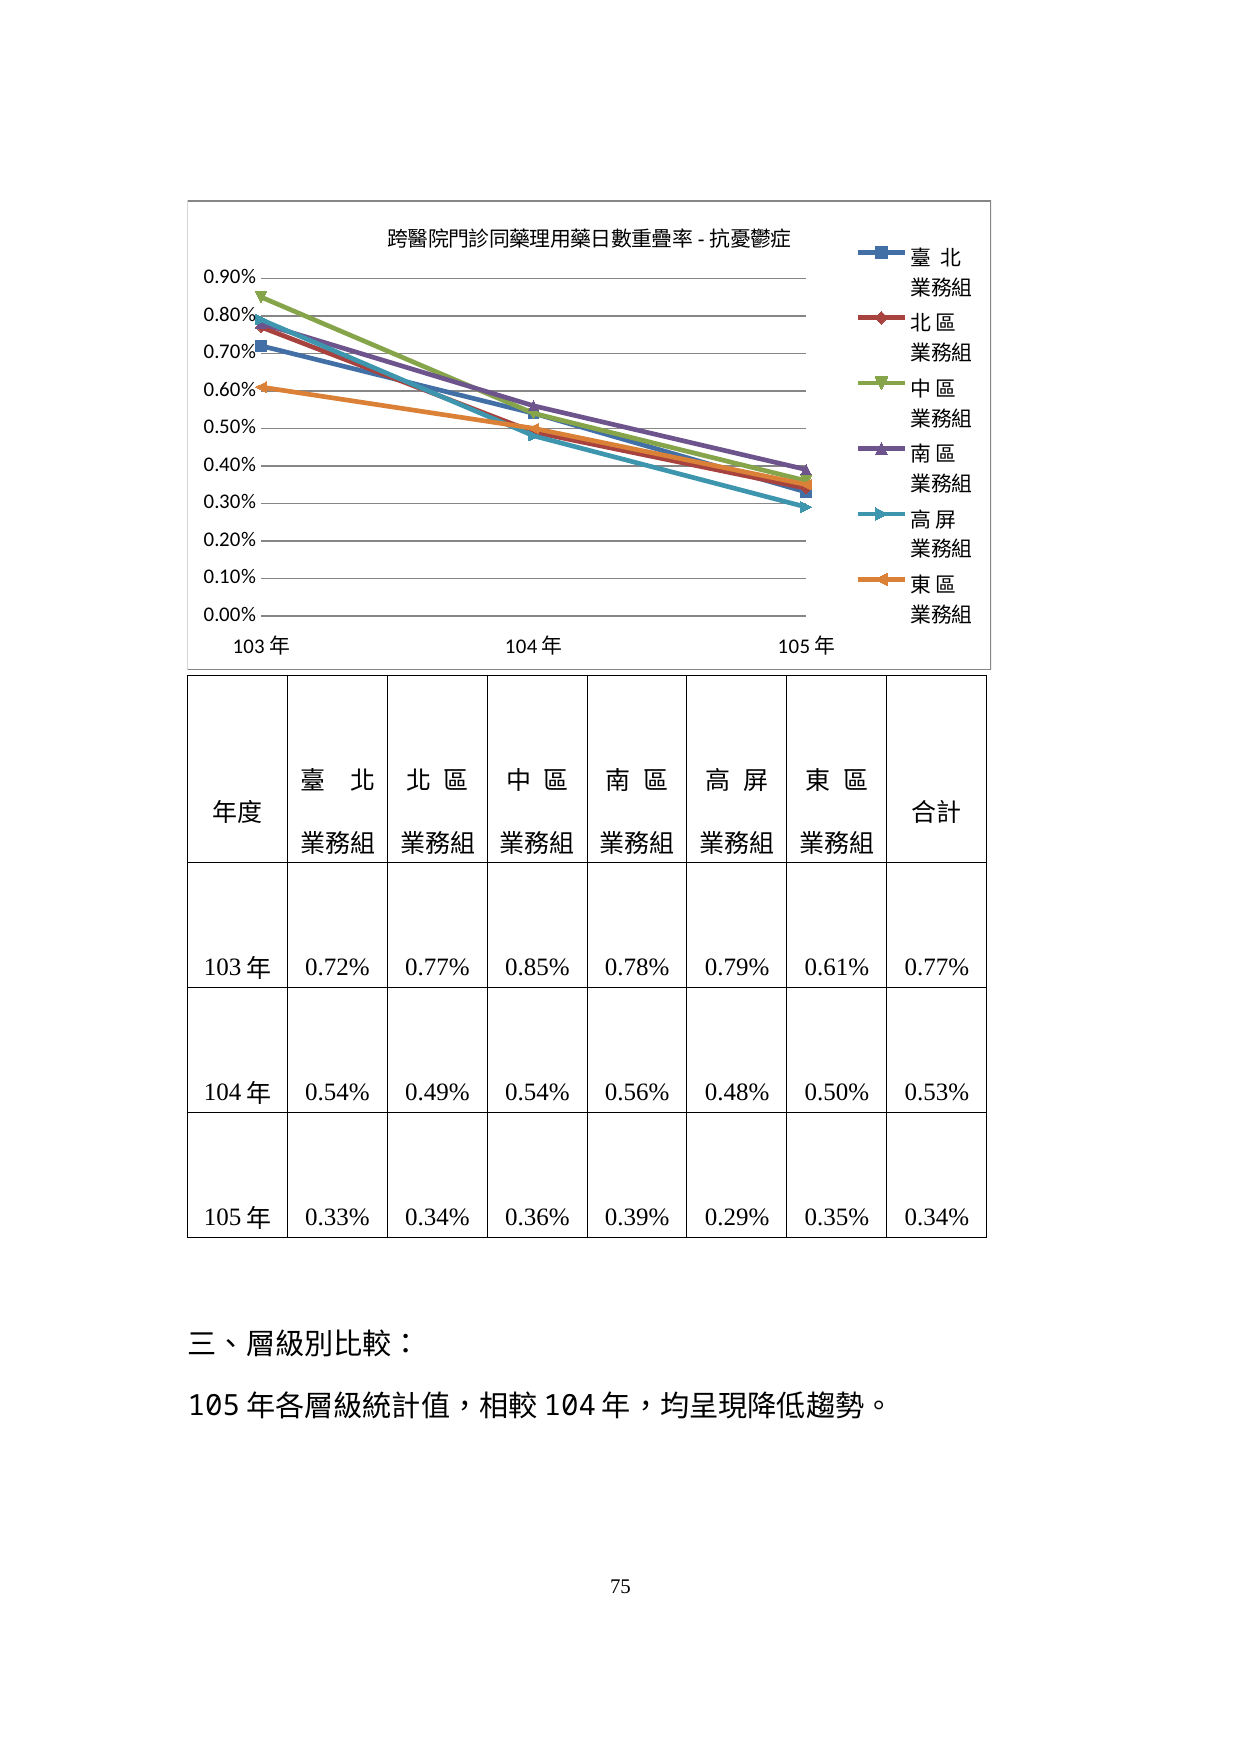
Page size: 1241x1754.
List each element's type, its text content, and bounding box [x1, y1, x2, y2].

table_cell 0.54% [488, 988, 587, 1112]
table_cell 0.78% [588, 863, 686, 987]
table_cell 0.79% [687, 863, 786, 987]
table_header 南 區 業務組 [588, 676, 686, 862]
table_cell 0.50% [787, 988, 886, 1112]
table_header 高 屏 業務組 [687, 676, 786, 862]
table_cell 0.56% [588, 988, 686, 1112]
table_cell 0.39% [588, 1113, 686, 1237]
text 三、層級別比較： [187, 1300, 1053, 1362]
table_header 東 區 業務組 [787, 676, 886, 862]
table_cell 0.85% [488, 863, 587, 987]
table_cell 103年 [188, 863, 287, 987]
table_cell 0.53% [887, 988, 986, 1112]
table_cell 0.77% [388, 863, 487, 987]
table_cell 0.49% [388, 988, 487, 1112]
table_cell 0.72% [288, 863, 387, 987]
table_cell 0.34% [388, 1113, 487, 1237]
text 105年各層級統計值，相較104年，均呈現降低趨勢。 [187, 1362, 1053, 1425]
table_header 中 區 業務組 [488, 676, 587, 862]
table_cell 105年 [188, 1113, 287, 1237]
table_cell 104年 [188, 988, 287, 1112]
table_cell 0.36% [488, 1113, 587, 1237]
table_cell 0.48% [687, 988, 786, 1112]
table_header 北 區 業務組 [388, 676, 487, 862]
table_cell 0.35% [787, 1113, 886, 1237]
table_cell 0.77% [887, 863, 986, 987]
table_header 臺 北 業務組 [288, 676, 387, 862]
table_cell 0.54% [288, 988, 387, 1112]
table_cell 0.34% [887, 1113, 986, 1237]
table_cell 0.61% [787, 863, 886, 987]
table_cell 0.33% [288, 1113, 387, 1237]
table_header 年度 [188, 676, 287, 862]
table_cell 0.29% [687, 1113, 786, 1237]
table_header 合計 [887, 676, 986, 862]
